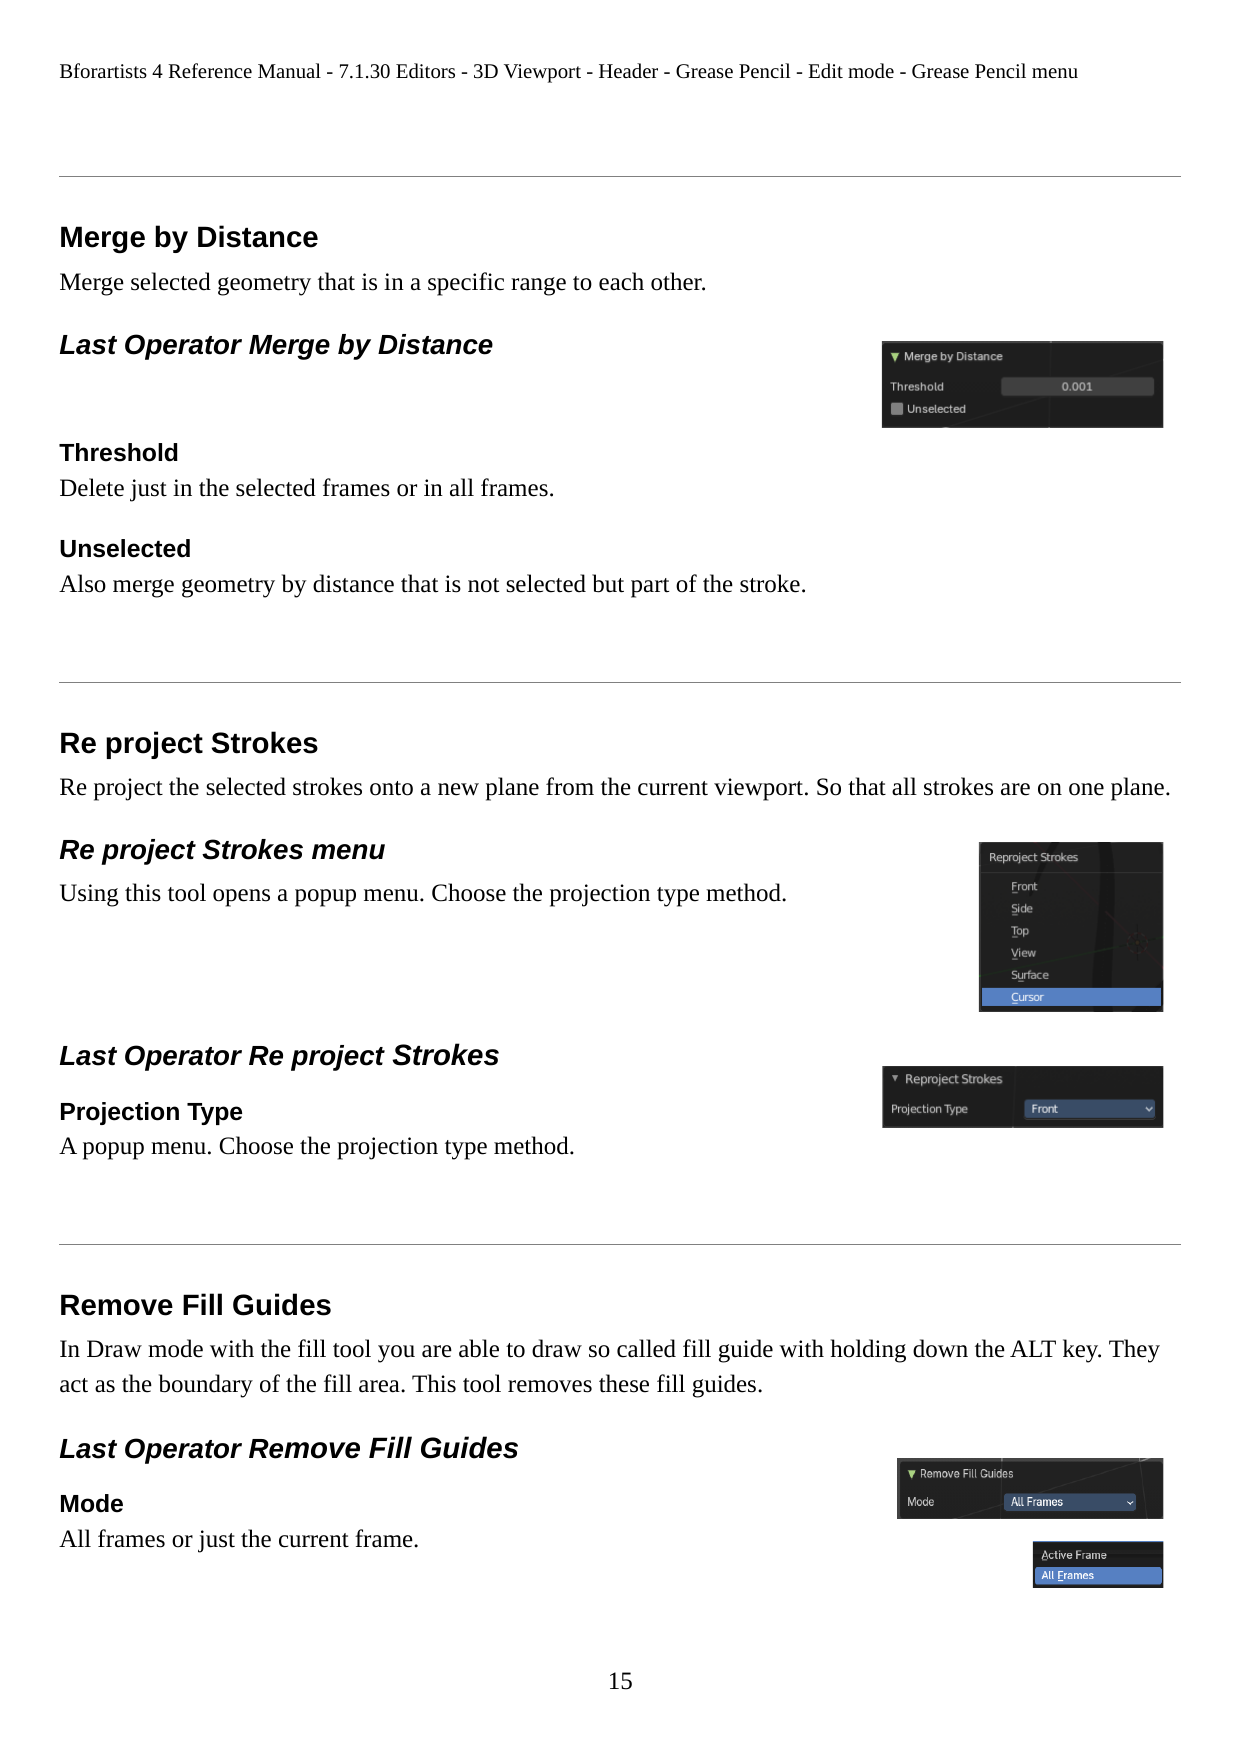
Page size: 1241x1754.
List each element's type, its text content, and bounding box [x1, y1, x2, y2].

text Delete just in the selected frames or in all frames. [59, 473, 1181, 501]
picture [897, 1458, 1164, 1519]
text Merge selected geometry that is in a specific range to each other. [59, 267, 1181, 295]
text Also merge geometry by distance that is not selected but part of the stroke. [59, 569, 1181, 598]
subtitle Merge by Distance [59, 220, 1181, 254]
subtitle Remove Fill Guides [59, 1288, 1181, 1322]
subtitle [1164, 1489, 1181, 1518]
text Using this tool opens a popup menu. Choose the projection type method. [59, 878, 978, 907]
subtitle Last Operator Remove Fill Guides [59, 1431, 1181, 1464]
subtitle Re project Strokes [59, 726, 1181, 760]
picture [1032, 1541, 1164, 1588]
text In Draw mode with the fill tool you are able to draw so called fill guide with holding down the ALT key. They act as the boundary of the fill area. This tool removes these fill guides. [59, 1334, 1181, 1398]
subtitle Mode [59, 1489, 897, 1518]
subtitle Threshold [59, 438, 1181, 466]
text All frames or just the current frame. [59, 1524, 1181, 1553]
subtitle Re project Strokes menu [59, 834, 1181, 866]
picture [882, 1066, 1164, 1128]
subtitle Unselected [59, 534, 1181, 563]
subtitle [1164, 1097, 1181, 1125]
text A popup menu. Choose the projection type method. [59, 1131, 1181, 1160]
subtitle Projection Type [59, 1097, 882, 1125]
picture [978, 842, 1164, 1012]
subtitle Last Operator Merge by Distance [59, 328, 1181, 360]
picture [881, 341, 1164, 428]
subtitle Last Operator Re project Strokes [59, 1038, 1181, 1072]
text Re project the selected strokes onto a new plane from the current viewport. So that all strokes are on one plane. [59, 772, 1181, 801]
